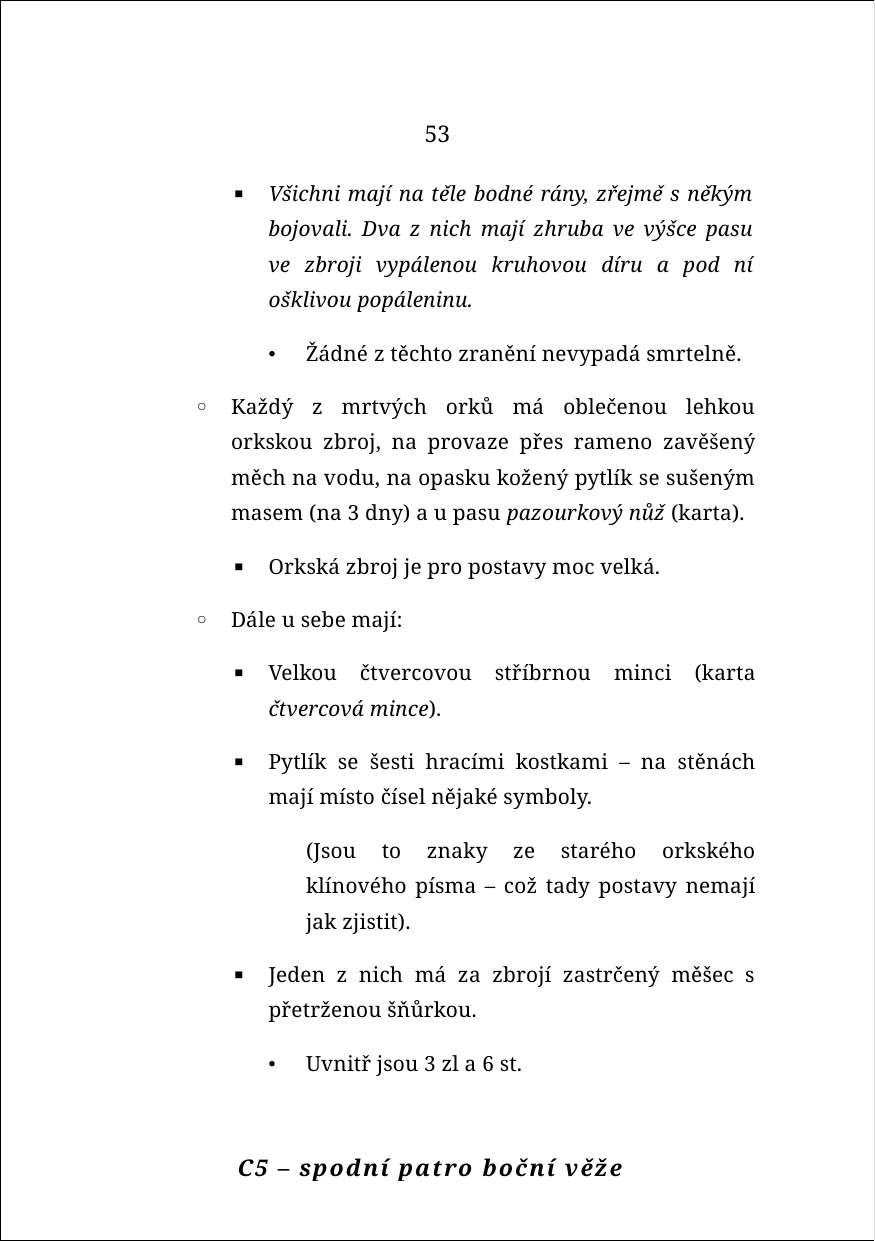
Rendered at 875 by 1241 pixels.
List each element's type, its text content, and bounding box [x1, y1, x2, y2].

list Jeden z nich má za zbrojí zastrčený měšec s přetrženou šňůrkou. [231, 960, 756, 1024]
list Velkou čtvercovou stříbrnou minci (karta čtvercová mince). [231, 658, 756, 722]
list Pytlík se šesti hracími kostkami – na stěnách mají místo čísel nějaké symboly. [231, 747, 756, 811]
list Orkská zbroj je pro postavy moc velká. [231, 552, 756, 580]
list Všichni mají na těle bodné rány, zřejmě s někým bojovali. Dva z nich mají zhruba ve výšce pasu ve zbroji vypálenou kruhovou díru a pod ní ošklivou popáleninu. [231, 179, 756, 314]
list (Jsou to znaky ze starého orkského klínového písma – což tady postavy nemají jak zjistit). [268, 836, 756, 935]
list Každý z mrtvých orků má oblečenou lehkou orkskou zbroj, na provaze přes rameno zavěšený měch na vodu, na opasku kožený pytlík se sušeným masem (na 3 dny) a u pasu pazourkový nůž (karta). [193, 392, 756, 527]
list Žádné z těchto zranění nevypadá smrtelně. [268, 339, 756, 367]
list Dále u sebe mají: [193, 605, 756, 633]
list Uvnitř jsou 3 zl a 6 st. [268, 1049, 756, 1077]
